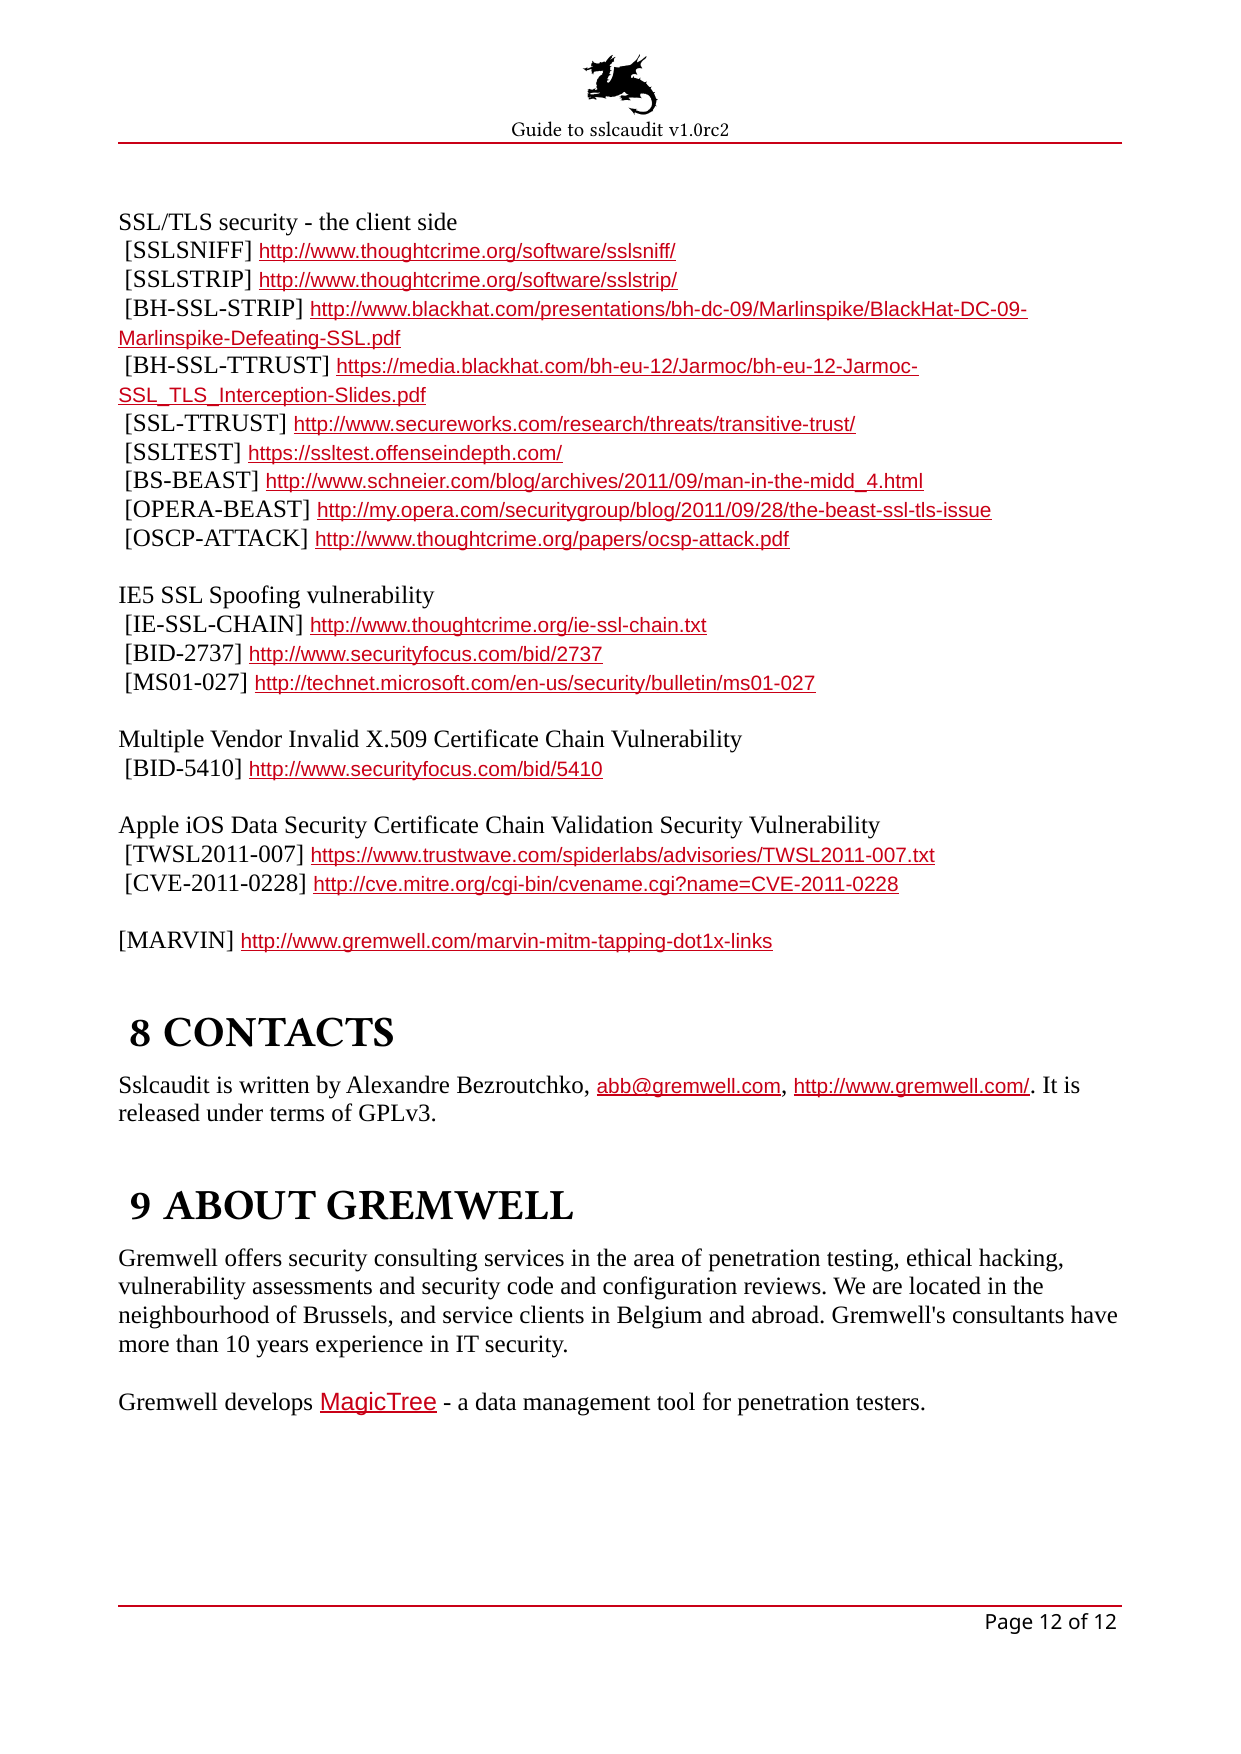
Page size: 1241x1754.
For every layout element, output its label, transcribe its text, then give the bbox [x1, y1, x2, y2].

text [TWSL2011-007] https://www.trustwave.com/spiderlabs/advisories/TWSL2011-007.txt [118, 839, 1122, 868]
text [BID-5410] http://www.securityfocus.com/bid/5410 [118, 753, 1122, 782]
text Sslcaudit is written by Alexandre Bezroutchko, abb@gremwell.com, http://www.gremwell.com/. It is released under terms of GPLv3. [118, 1070, 1122, 1127]
text Apple iOS Data Security Certificate Chain Validation Security Vulnerability [118, 811, 1122, 839]
text IE5 SSL Spoofing vulnerability [118, 581, 1122, 609]
text [BID-2737] http://www.securityfocus.com/bid/2737 [118, 638, 1122, 667]
text [MS01-027] http://technet.microsoft.com/en-us/security/bulletin/ms01-027 [118, 667, 1122, 696]
text [OPERA-BEAST] http://my.opera.com/securitygroup/blog/2011/09/28/the-beast-ssl-tls-issue [118, 494, 1122, 523]
picture [582, 54, 658, 115]
text [OSCP-ATTACK] http://www.thoughtcrime.org/papers/ocsp-attack.pdf [118, 523, 1122, 552]
subtitle ABOUT GREMWELL [118, 1181, 1122, 1230]
text [SSLSTRIP] http://www.thoughtcrime.org/software/sslstrip/ [118, 264, 1122, 293]
text Gremwell offers security consulting services in the area of penetration testing, ethical hacking, vulnerability assessments and security code and configuration reviews. We are located in the neighbourhood of Brussels, and service clients in Belgium and abroad. Gremwell's consultants have more than 10 years experience in IT security. [118, 1243, 1122, 1358]
text [SSLSNIFF] http://www.thoughtcrime.org/software/sslsniff/ [118, 236, 1122, 264]
text [CVE-2011-0228] http://cve.mitre.org/cgi-bin/cvename.cgi?name=CVE-2011-0228 [118, 868, 1122, 897]
text [BH-SSL-TTRUST] https://media.blackhat.com/bh-eu-12/Jarmoc/bh-eu-12-Jarmoc-SSL_TLS_Interception-Slides.pdf [118, 351, 1122, 408]
text [MARVIN] http://www.gremwell.com/marvin-mitm-tapping-dot1x-links [118, 926, 1122, 954]
text [SSL-TTRUST] http://www.secureworks.com/research/threats/transitive-trust/ [118, 408, 1122, 437]
text SSL/TLS security - the client side [118, 207, 1122, 236]
text [IE-SSL-CHAIN] http://www.thoughtcrime.org/ie-ssl-chain.txt [118, 609, 1122, 638]
text [BS-BEAST] http://www.schneier.com/blog/archives/2011/09/man-in-the-midd_4.html [118, 466, 1122, 494]
text Multiple Vendor Invalid X.509 Certificate Chain Vulnerability [118, 724, 1122, 753]
text Gremwell develops MagicTree - a data management tool for penetration testers. [118, 1386, 1122, 1415]
subtitle CONTACTS [118, 1008, 1122, 1057]
text [SSLTEST] https://ssltest.offenseindepth.com/ [118, 437, 1122, 466]
text [BH-SSL-STRIP] http://www.blackhat.com/presentations/bh-dc-09/Marlinspike/BlackHat-DC-09-Marlinspike-Defeating-SSL.pdf [118, 293, 1122, 351]
